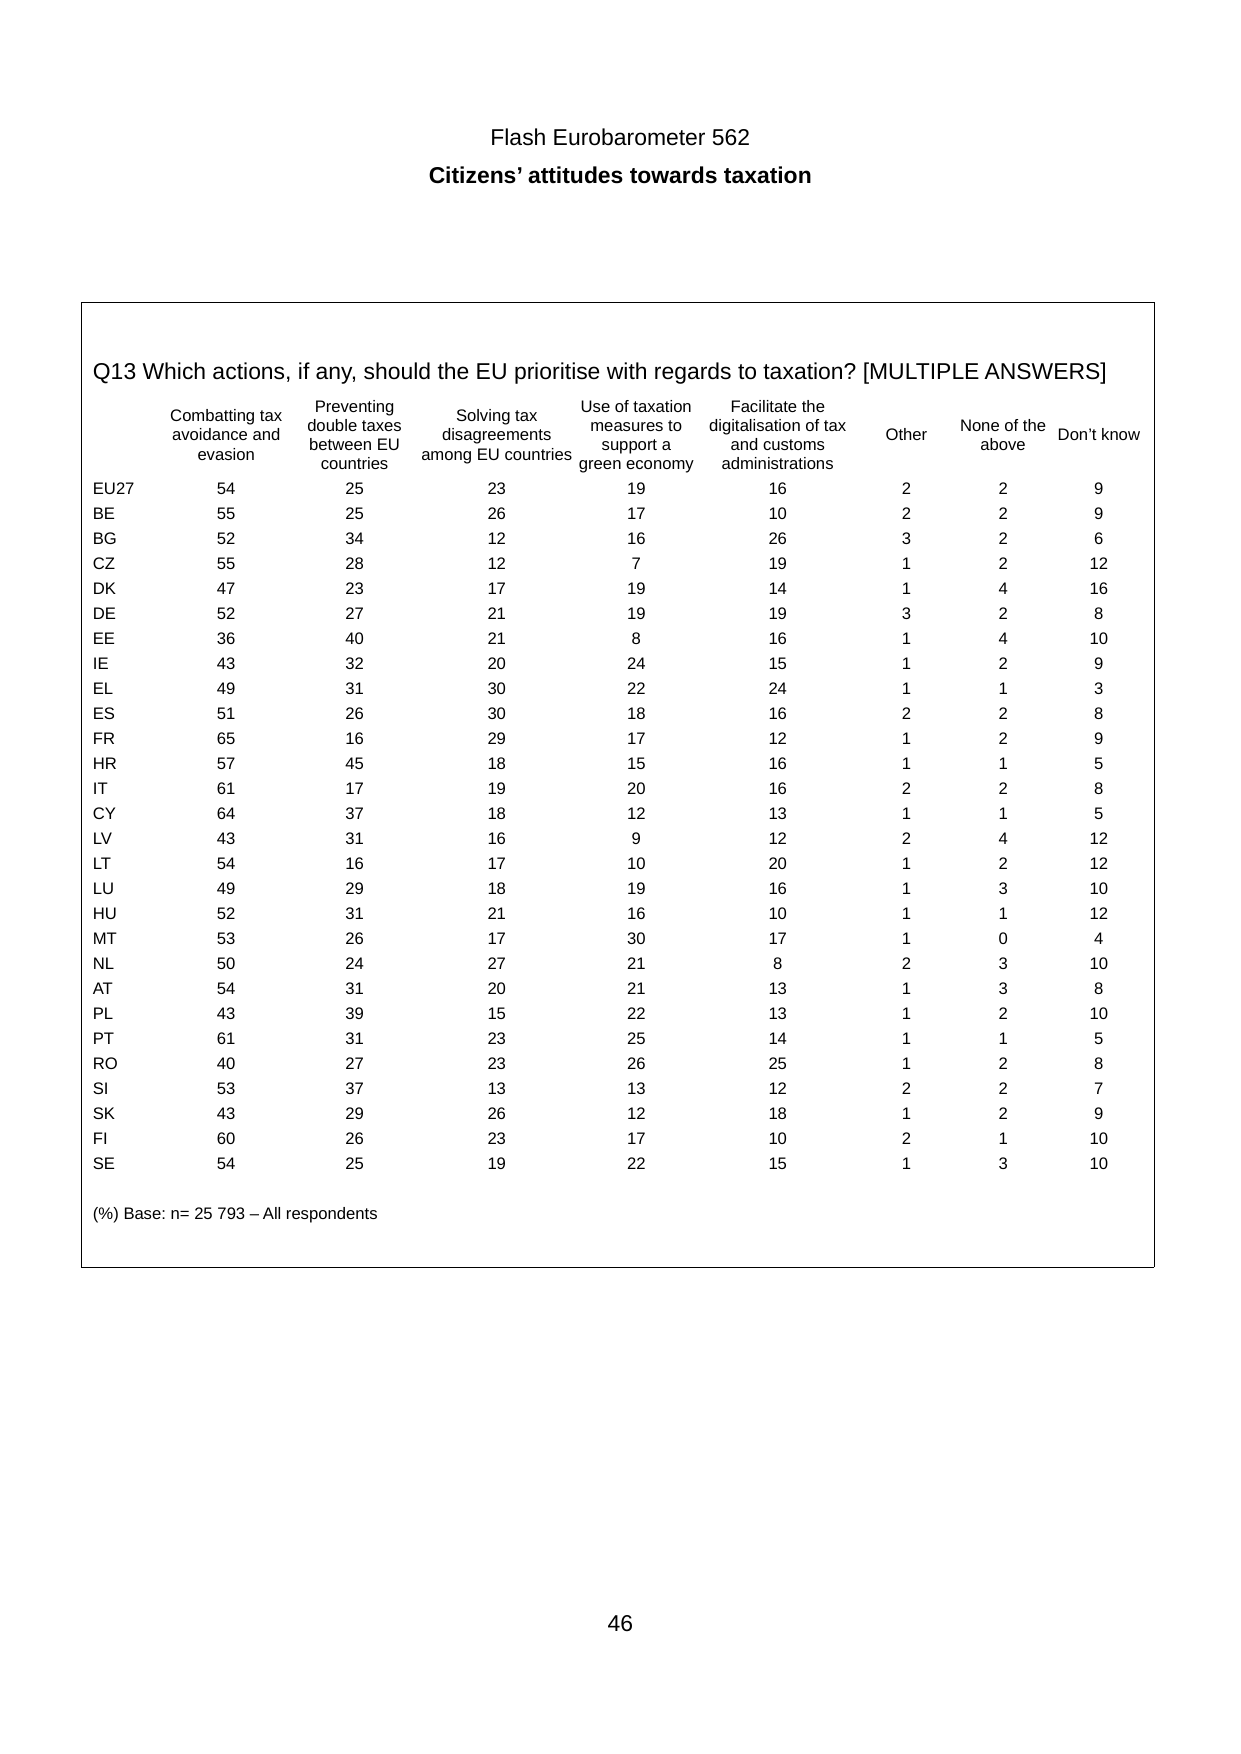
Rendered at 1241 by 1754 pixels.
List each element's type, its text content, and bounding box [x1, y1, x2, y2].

table_cell 29 [291, 1101, 417, 1126]
table_cell EL [90, 676, 161, 701]
table_cell 1 [859, 726, 954, 751]
table_cell 20 [418, 976, 576, 1001]
table_cell 26 [291, 926, 417, 951]
table_cell 31 [291, 901, 417, 926]
table_cell [1052, 1176, 1145, 1201]
table_cell 1 [859, 851, 954, 876]
table_cell 52 [161, 526, 291, 551]
table_cell 9 [1052, 476, 1145, 501]
table_cell 15 [696, 1151, 858, 1176]
table_cell RO [90, 1051, 161, 1076]
table_cell 14 [696, 576, 858, 601]
table_cell 3 [954, 976, 1052, 1001]
table_cell 27 [291, 601, 417, 626]
table_cell 16 [291, 851, 417, 876]
table_cell 49 [161, 876, 291, 901]
table_header Q13 Which actions, if any, should the EU prioritise with regards to taxation? [MULTIPLE ANSWERS] [90, 349, 1145, 393]
table_cell 32 [291, 651, 417, 676]
table_cell 4 [954, 626, 1052, 651]
table_cell 3 [954, 1151, 1052, 1176]
table_cell 2 [954, 701, 1052, 726]
table_cell 12 [696, 826, 858, 851]
table_cell CZ [90, 551, 161, 576]
table_cell 2 [954, 526, 1052, 551]
table_cell 2 [859, 476, 954, 501]
table_cell 1 [954, 676, 1052, 701]
table_cell 30 [576, 926, 696, 951]
table_cell 1 [859, 901, 954, 926]
table_cell 21 [418, 601, 576, 626]
table_cell 2 [859, 501, 954, 526]
table_cell 1 [859, 1026, 954, 1051]
table_cell 1 [859, 626, 954, 651]
table_cell FR [90, 726, 161, 751]
table_cell PT [90, 1026, 161, 1051]
table_cell FI [90, 1126, 161, 1151]
table_cell 36 [161, 626, 291, 651]
table_cell 27 [418, 951, 576, 976]
table_cell 12 [696, 726, 858, 751]
table_cell 18 [696, 1101, 858, 1126]
table_cell 10 [1052, 1151, 1145, 1176]
table_cell 22 [576, 1001, 696, 1026]
table_cell 1 [954, 751, 1052, 776]
table_cell 29 [291, 876, 417, 901]
table_cell 20 [418, 651, 576, 676]
table_cell 24 [696, 676, 858, 701]
table_cell 2 [859, 1126, 954, 1151]
table_cell 7 [1052, 1076, 1145, 1101]
table_cell 47 [161, 576, 291, 601]
table_cell DE [90, 601, 161, 626]
table_cell None of the above [954, 394, 1052, 476]
table_cell 10 [1052, 951, 1145, 976]
table_cell 2 [954, 1076, 1052, 1101]
table_cell 2 [954, 551, 1052, 576]
table_cell Other [859, 394, 954, 476]
table_cell 19 [576, 476, 696, 501]
table_cell 19 [576, 876, 696, 901]
table_cell 51 [161, 701, 291, 726]
table_cell 10 [696, 1126, 858, 1151]
table_cell 26 [576, 1051, 696, 1076]
table_cell 2 [954, 1001, 1052, 1026]
table_cell 4 [954, 826, 1052, 851]
table_cell 2 [954, 1101, 1052, 1126]
table_cell 12 [1052, 551, 1145, 576]
table_cell NL [90, 951, 161, 976]
table_cell SI [90, 1076, 161, 1101]
table_cell Combatting tax avoidance and evasion [161, 394, 291, 476]
table_cell 1 [859, 1101, 954, 1126]
table_cell 16 [576, 901, 696, 926]
table_cell 25 [291, 1151, 417, 1176]
table_cell 1 [859, 1051, 954, 1076]
table_cell 34 [291, 526, 417, 551]
table_cell 1 [859, 1151, 954, 1176]
table_cell 13 [696, 976, 858, 1001]
table_cell 24 [576, 651, 696, 676]
table_cell 23 [291, 576, 417, 601]
table_cell 12 [1052, 851, 1145, 876]
table_cell [418, 1176, 576, 1201]
table_cell 17 [418, 926, 576, 951]
table_cell 9 [1052, 501, 1145, 526]
table_cell 12 [418, 551, 576, 576]
table_cell 23 [418, 1026, 576, 1051]
table_cell 1 [954, 801, 1052, 826]
table_cell 16 [696, 476, 858, 501]
table_cell 2 [954, 601, 1052, 626]
table_cell 26 [418, 1101, 576, 1126]
table_cell [291, 1176, 417, 1201]
table_cell 50 [161, 951, 291, 976]
table_cell LT [90, 851, 161, 876]
table_cell 37 [291, 1076, 417, 1101]
table_cell 25 [576, 1026, 696, 1051]
table_cell [696, 1176, 858, 1201]
table_cell 1 [859, 551, 954, 576]
table_cell 26 [696, 526, 858, 551]
table_cell SE [90, 1151, 161, 1176]
table_cell 43 [161, 651, 291, 676]
table_cell Use of taxation measures to support a green economy [576, 394, 696, 476]
table_cell 52 [161, 901, 291, 926]
table_cell BG [90, 526, 161, 551]
table_cell 21 [576, 976, 696, 1001]
table_cell 43 [161, 1101, 291, 1126]
table_cell Facilitate the digitalisation of tax and customs administrations [696, 394, 858, 476]
table_cell [859, 1176, 954, 1201]
table_cell HR [90, 751, 161, 776]
table_cell 1 [954, 901, 1052, 926]
table_cell 22 [576, 676, 696, 701]
table_cell 2 [859, 1076, 954, 1101]
table_cell 19 [418, 1151, 576, 1176]
table_cell 53 [161, 1076, 291, 1101]
table_cell 21 [418, 626, 576, 651]
table_cell DK [90, 576, 161, 601]
table_cell 4 [954, 576, 1052, 601]
table_cell 49 [161, 676, 291, 701]
table_cell 30 [418, 701, 576, 726]
table_cell 25 [696, 1051, 858, 1076]
table_cell 26 [418, 501, 576, 526]
table_cell 2 [859, 776, 954, 801]
table_cell 9 [1052, 726, 1145, 751]
table_cell 14 [696, 1026, 858, 1051]
table_cell 9 [1052, 651, 1145, 676]
table_cell IE [90, 651, 161, 676]
table_cell LV [90, 826, 161, 851]
table_cell 18 [418, 876, 576, 901]
table_cell EE [90, 626, 161, 651]
table_cell 64 [161, 801, 291, 826]
table_cell 13 [696, 1001, 858, 1026]
table_cell 29 [418, 726, 576, 751]
table_cell 1 [859, 576, 954, 601]
table_cell 1 [859, 801, 954, 826]
table_cell 10 [1052, 876, 1145, 901]
table_cell 18 [418, 801, 576, 826]
table_cell 60 [161, 1126, 291, 1151]
table_cell 2 [859, 951, 954, 976]
table_cell 40 [291, 626, 417, 651]
table_cell 2 [954, 851, 1052, 876]
table_cell 54 [161, 851, 291, 876]
table_cell 40 [161, 1051, 291, 1076]
table_cell 43 [161, 1001, 291, 1026]
table_cell 23 [418, 1051, 576, 1076]
table_cell 16 [696, 701, 858, 726]
table_cell 2 [954, 476, 1052, 501]
table_cell 22 [576, 1151, 696, 1176]
table_cell 25 [291, 476, 417, 501]
table_cell 17 [696, 926, 858, 951]
table_cell IT [90, 776, 161, 801]
table_cell 8 [1052, 1051, 1145, 1076]
table_cell 1 [954, 1126, 1052, 1151]
table_cell [90, 1176, 161, 1201]
table_cell 2 [954, 776, 1052, 801]
table_cell 19 [696, 551, 858, 576]
table_cell 1 [859, 976, 954, 1001]
table_cell 17 [576, 1126, 696, 1151]
table_cell Don’t know [1052, 394, 1145, 476]
table_cell 17 [418, 851, 576, 876]
table_cell 3 [1052, 676, 1145, 701]
table_cell 20 [696, 851, 858, 876]
table_cell 2 [954, 1051, 1052, 1076]
table_cell 1 [859, 1001, 954, 1026]
table_cell 8 [1052, 976, 1145, 1001]
table_cell 10 [1052, 1126, 1145, 1151]
table_cell 12 [576, 1101, 696, 1126]
table_cell 19 [418, 776, 576, 801]
table_cell 3 [954, 951, 1052, 976]
table_cell 12 [1052, 826, 1145, 851]
table_cell 15 [576, 751, 696, 776]
table_cell 10 [1052, 1001, 1145, 1026]
table_cell 2 [859, 826, 954, 851]
table_cell 2 [859, 701, 954, 726]
table_cell 2 [954, 726, 1052, 751]
table_cell 18 [576, 701, 696, 726]
table_cell 12 [696, 1076, 858, 1101]
table_cell 2 [954, 501, 1052, 526]
table_cell 52 [161, 601, 291, 626]
table_cell 12 [576, 801, 696, 826]
table_cell 5 [1052, 801, 1145, 826]
table_cell 24 [291, 951, 417, 976]
table_cell 26 [291, 701, 417, 726]
table_cell 8 [1052, 701, 1145, 726]
table_cell 55 [161, 551, 291, 576]
table_cell 3 [859, 601, 954, 626]
table_cell 54 [161, 976, 291, 1001]
table_cell 65 [161, 726, 291, 751]
table_cell 10 [696, 501, 858, 526]
table_cell 1 [954, 1026, 1052, 1051]
table_cell HU [90, 901, 161, 926]
table_cell 23 [418, 476, 576, 501]
table_cell 54 [161, 476, 291, 501]
table_cell 1 [859, 876, 954, 901]
table_cell 15 [418, 1001, 576, 1026]
table_cell CY [90, 801, 161, 826]
table_cell 31 [291, 1026, 417, 1051]
table_cell 13 [418, 1076, 576, 1101]
table_cell (%) Base: n= 25 793 – All respondents [90, 1201, 1145, 1226]
table_cell 8 [696, 951, 858, 976]
table_cell 4 [1052, 926, 1145, 951]
table_cell 21 [418, 901, 576, 926]
table_cell 17 [576, 501, 696, 526]
table_cell 16 [696, 751, 858, 776]
table_cell 2 [954, 651, 1052, 676]
table_cell 10 [1052, 626, 1145, 651]
table_cell 16 [696, 626, 858, 651]
table_cell 1 [859, 751, 954, 776]
table_cell 6 [1052, 526, 1145, 551]
table_cell 21 [576, 951, 696, 976]
table_cell 61 [161, 1026, 291, 1051]
table_cell 12 [418, 526, 576, 551]
table_cell 28 [291, 551, 417, 576]
table_cell 1 [859, 926, 954, 951]
table_cell 10 [696, 901, 858, 926]
table_cell [90, 394, 161, 476]
table_cell 16 [1052, 576, 1145, 601]
table_cell ES [90, 701, 161, 726]
table_cell [161, 1176, 291, 1201]
table_cell 15 [696, 651, 858, 676]
table_cell LU [90, 876, 161, 901]
table_cell 31 [291, 826, 417, 851]
table_cell 53 [161, 926, 291, 951]
table_cell 13 [576, 1076, 696, 1101]
table_cell 25 [291, 501, 417, 526]
table_cell EU27 [90, 476, 161, 501]
table_cell 16 [418, 826, 576, 851]
table_cell 0 [954, 926, 1052, 951]
table_cell 5 [1052, 751, 1145, 776]
table_cell BE [90, 501, 161, 526]
table_cell 8 [576, 626, 696, 651]
table_cell 30 [418, 676, 576, 701]
table_cell [954, 1176, 1052, 1201]
table_cell 13 [696, 801, 858, 826]
table_cell 57 [161, 751, 291, 776]
table_cell 1 [859, 676, 954, 701]
table_cell 12 [1052, 901, 1145, 926]
table_cell 43 [161, 826, 291, 851]
table_cell 26 [291, 1126, 417, 1151]
table_cell SK [90, 1101, 161, 1126]
table_cell Preventing double taxes between EU countries [291, 394, 417, 476]
table_cell 16 [576, 526, 696, 551]
table_cell 19 [696, 601, 858, 626]
table_cell 1 [859, 651, 954, 676]
table_cell 61 [161, 776, 291, 801]
table_cell 17 [291, 776, 417, 801]
table_cell 8 [1052, 776, 1145, 801]
table_cell [576, 1176, 696, 1201]
table_cell 10 [576, 851, 696, 876]
table_cell MT [90, 926, 161, 951]
table_cell 54 [161, 1151, 291, 1176]
table_cell 19 [576, 601, 696, 626]
table_cell 16 [291, 726, 417, 751]
table_cell 27 [291, 1051, 417, 1076]
table_cell Solving tax disagreements among EU countries [418, 394, 576, 476]
table_cell 31 [291, 976, 417, 1001]
table_cell 9 [576, 826, 696, 851]
table_cell AT [90, 976, 161, 1001]
table_cell 7 [576, 551, 696, 576]
table_cell 16 [696, 776, 858, 801]
table_cell 19 [576, 576, 696, 601]
table_cell 17 [576, 726, 696, 751]
table_cell 3 [954, 876, 1052, 901]
table_cell 20 [576, 776, 696, 801]
table_cell 5 [1052, 1026, 1145, 1051]
table_cell 45 [291, 751, 417, 776]
table_cell 31 [291, 676, 417, 701]
table_cell 23 [418, 1126, 576, 1151]
table_cell 39 [291, 1001, 417, 1026]
table_cell 9 [1052, 1101, 1145, 1126]
table_cell 16 [696, 876, 858, 901]
table_cell 3 [859, 526, 954, 551]
table_cell 17 [418, 576, 576, 601]
table_cell 37 [291, 801, 417, 826]
table_cell PL [90, 1001, 161, 1026]
table_cell 55 [161, 501, 291, 526]
table_cell 8 [1052, 601, 1145, 626]
table_cell 18 [418, 751, 576, 776]
